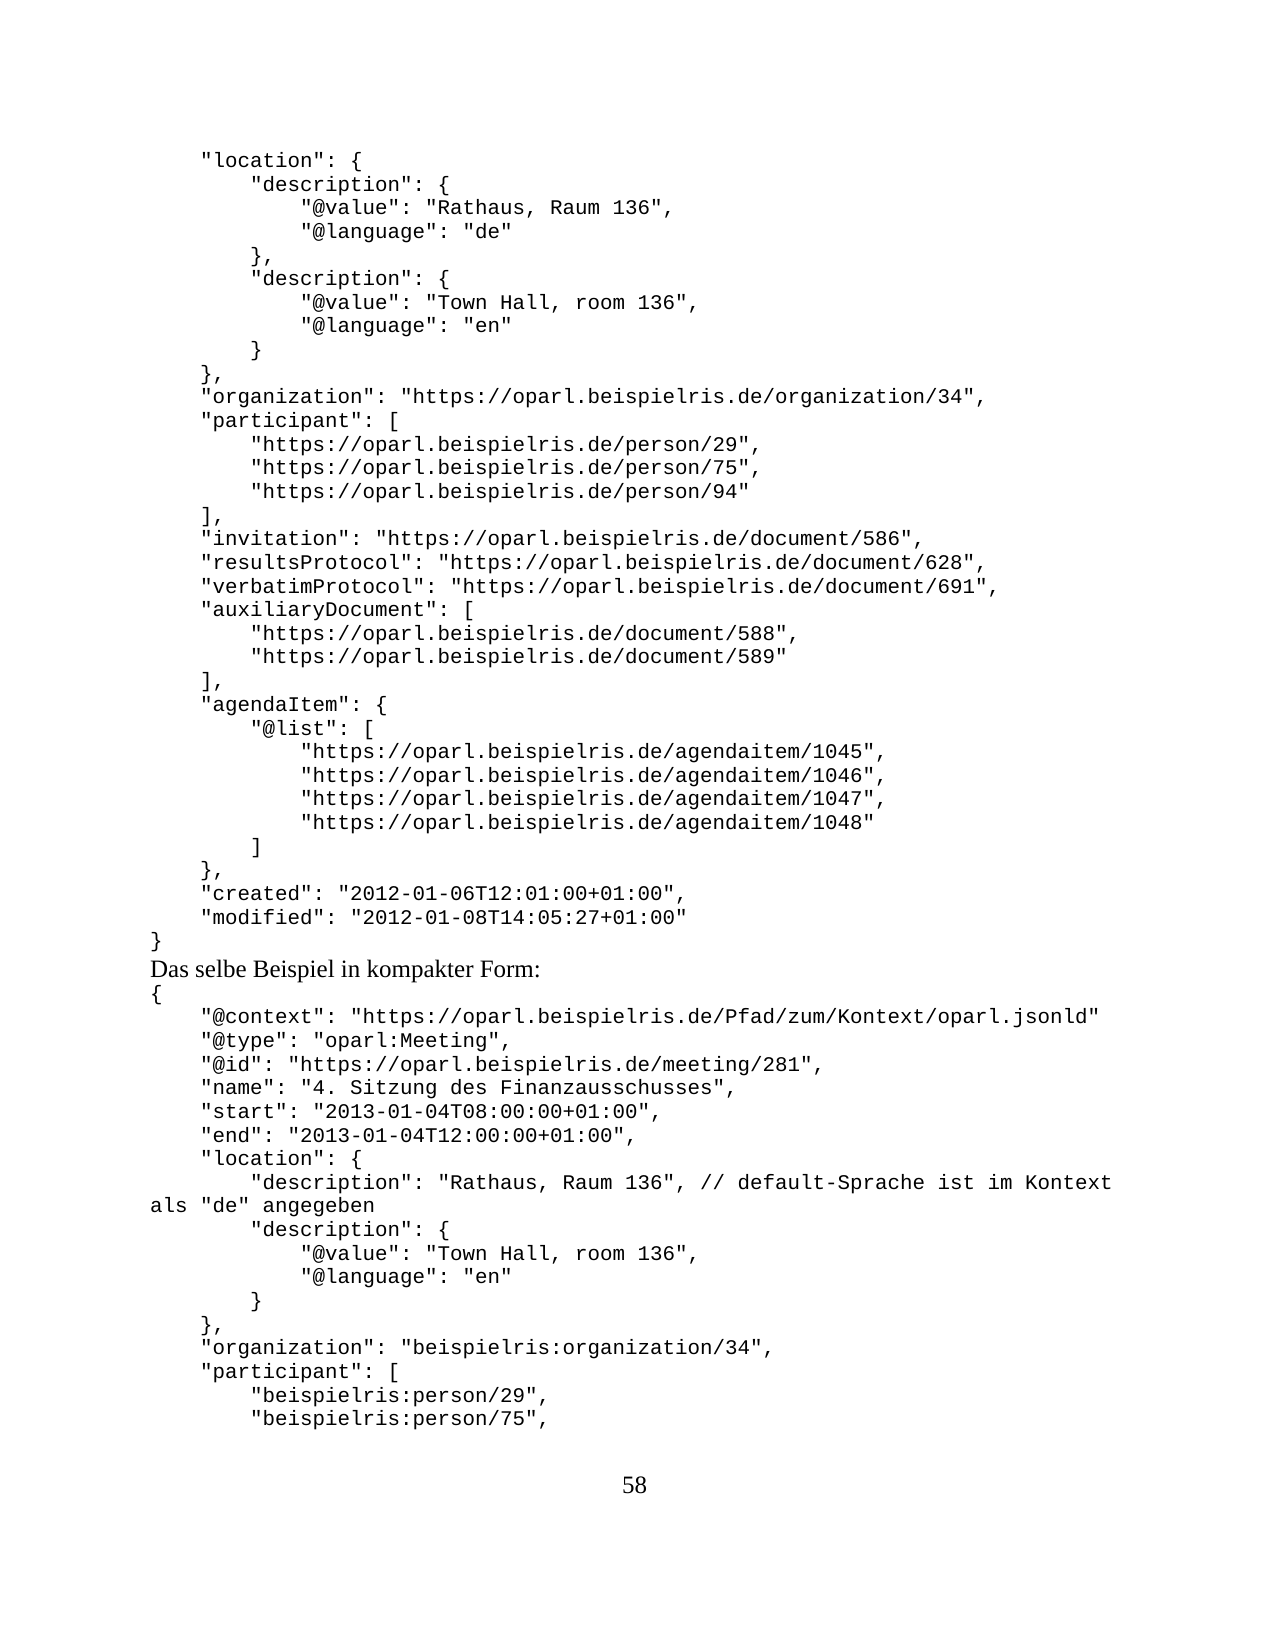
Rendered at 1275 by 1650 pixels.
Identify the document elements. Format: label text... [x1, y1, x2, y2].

text "participant": [ [150, 1361, 1125, 1385]
text "participant": [ [150, 410, 1125, 434]
text ], [150, 505, 1125, 528]
text "organization": "https://oparl.beispielris.de/organization/34", [150, 386, 1125, 410]
text ], [150, 670, 1125, 694]
text Das selbe Beispiel in kompakter Form: [150, 954, 1125, 983]
text "description": { [150, 174, 1125, 197]
text "@value": "Rathaus, Raum 136", [150, 197, 1125, 221]
text "beispielris:person/75", [150, 1408, 1125, 1432]
text "@list": [ [150, 717, 1125, 741]
text "beispielris:person/29", [150, 1385, 1125, 1408]
text "https://oparl.beispielris.de/agendaitem/1046", [150, 765, 1125, 788]
text "@language": "de" [150, 221, 1125, 244]
text "https://oparl.beispielris.de/person/75", [150, 457, 1125, 481]
text "@language": "en" [150, 1266, 1125, 1290]
text }, [150, 363, 1125, 386]
text "created": "2012-01-06T12:01:00+01:00", [150, 883, 1125, 907]
text "invitation": "https://oparl.beispielris.de/document/586", [150, 528, 1125, 552]
text "https://oparl.beispielris.de/document/588", [150, 623, 1125, 647]
text "https://oparl.beispielris.de/document/589" [150, 647, 1125, 670]
text "organization": "beispielris:organization/34", [150, 1337, 1125, 1361]
text ] [150, 836, 1125, 859]
text "@id": "https://oparl.beispielris.de/meeting/281", [150, 1054, 1125, 1077]
text "location": { [150, 1148, 1125, 1172]
text }, [150, 1314, 1125, 1337]
text "https://oparl.beispielris.de/agendaitem/1047", [150, 788, 1125, 812]
text "resultsProtocol": "https://oparl.beispielris.de/document/628", [150, 552, 1125, 576]
text "@language": "en" [150, 316, 1125, 339]
text "https://oparl.beispielris.de/person/94" [150, 481, 1125, 505]
text "description": { [150, 268, 1125, 292]
text "modified": "2012-01-08T14:05:27+01:00" [150, 907, 1125, 930]
text }, [150, 244, 1125, 268]
text "agendaItem": { [150, 694, 1125, 717]
text "https://oparl.beispielris.de/agendaitem/1048" [150, 812, 1125, 836]
text "location": { [150, 150, 1125, 174]
text } [150, 1290, 1125, 1314]
text "verbatimProtocol": "https://oparl.beispielris.de/document/691", [150, 576, 1125, 599]
text "description": "Rathaus, Raum 136", // default-Sprache ist im Kontext als "de" angegeben [150, 1172, 1125, 1219]
text "@value": "Town Hall, room 136", [150, 1243, 1125, 1266]
text { [150, 983, 1125, 1006]
text "start": "2013-01-04T08:00:00+01:00", [150, 1101, 1125, 1124]
text "name": "4. Sitzung des Finanzausschusses", [150, 1077, 1125, 1101]
text "end": "2013-01-04T12:00:00+01:00", [150, 1124, 1125, 1148]
text } [150, 339, 1125, 363]
text "https://oparl.beispielris.de/person/29", [150, 434, 1125, 457]
text "@type": "oparl:Meeting", [150, 1030, 1125, 1054]
text "@context": "https://oparl.beispielris.de/Pfad/zum/Kontext/oparl.jsonld" [150, 1006, 1125, 1030]
text "description": { [150, 1219, 1125, 1243]
text "auxiliaryDocument": [ [150, 599, 1125, 623]
text } [150, 930, 1125, 954]
text "https://oparl.beispielris.de/agendaitem/1045", [150, 741, 1125, 765]
text "@value": "Town Hall, room 136", [150, 292, 1125, 316]
text }, [150, 859, 1125, 883]
